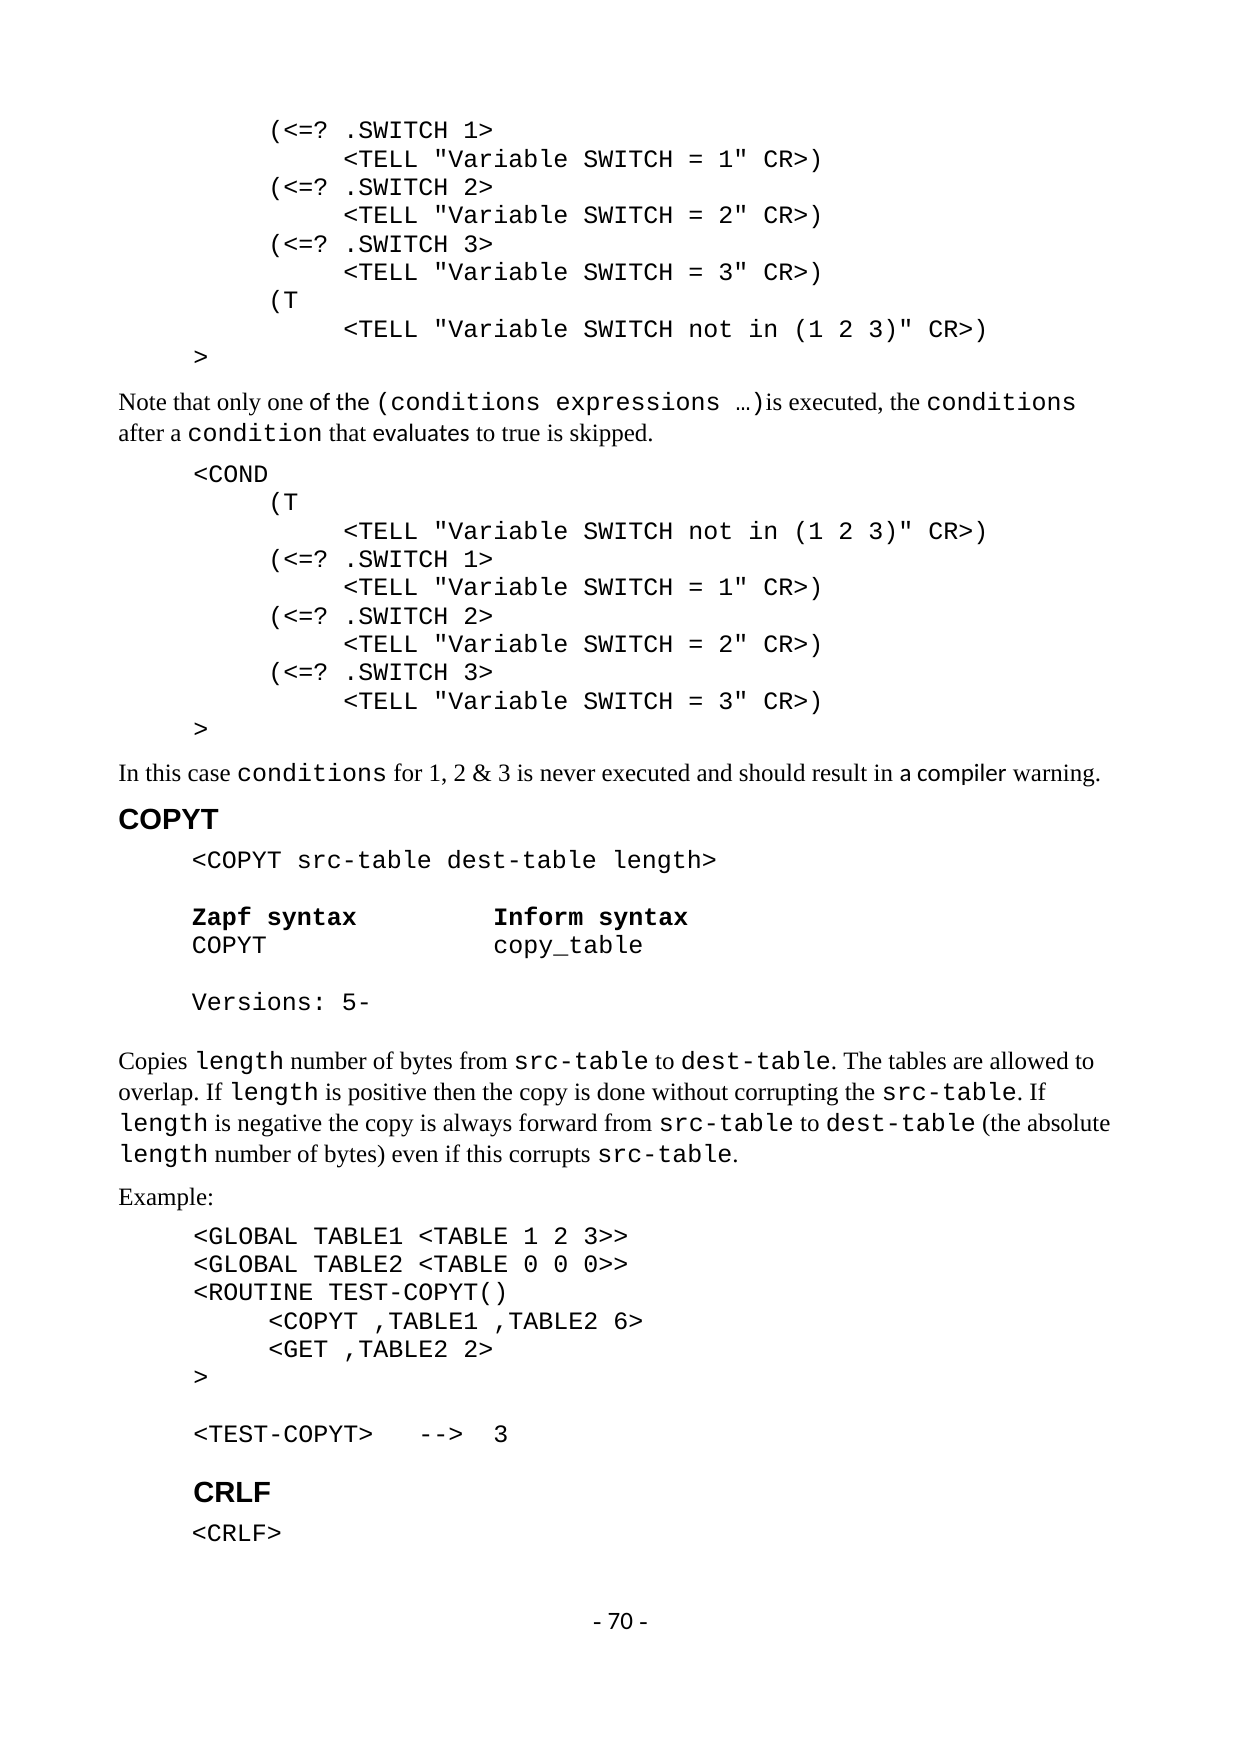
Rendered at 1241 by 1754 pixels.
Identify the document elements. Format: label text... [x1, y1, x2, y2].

text <COPYT src-table dest-table length> [192, 848, 1122, 876]
text Copies length number of bytes from src-table to dest-table. The tables are allowed to overlap. If length is positive then the copy is done without corrupting the src-table. If length is negative the copy is always forward from src-table to dest-table (the absolute length number of bytes) even if this corrupts src-table. [118, 1046, 1122, 1169]
text COPYT copy_table [192, 933, 1122, 961]
text <COND (T <TELL "Variable SWITCH not in (1 2 3)" CR>) (<=? .SWITCH 1> <TELL "Variable SWITCH = 1" CR>) (<=? .SWITCH 2> <TELL "Variable SWITCH = 2" CR>) (<=? .SWITCH 3> <TELL "Variable SWITCH = 3" CR>) > [118, 462, 1122, 745]
text (<=? .SWITCH 1> <TELL "Variable SWITCH = 1" CR>) (<=? .SWITCH 2> <TELL "Variable SWITCH = 2" CR>) (<=? .SWITCH 3> <TELL "Variable SWITCH = 3" CR>) (T <TELL "Variable SWITCH not in (1 2 3)" CR>) > [118, 118, 1122, 373]
text Example: [118, 1182, 1122, 1211]
text Versions: 5- [192, 989, 1122, 1018]
text In this case conditions for 1, 2 & 3 is never executed and should result in a compiler warning. [118, 757, 1122, 789]
text <GLOBAL TABLE1 <TABLE 1 2 3>> <GLOBAL TABLE2 <TABLE 0 0 0>> <ROUTINE TEST-COPYT() <COPYT ,TABLE1 ,TABLE2 6> <GET ,TABLE2 2> > <TEST-COPYT> --> 3 [118, 1223, 1122, 1450]
text Note that only one of the (conditions expressions …)is executed, the conditions after a condition that evaluates to true is skipped. [118, 386, 1122, 449]
text <CRLF> [192, 1521, 1122, 1549]
text Zapf syntax Inform syntax [192, 904, 1122, 933]
text COPYT [118, 802, 1122, 835]
subtitle CRLF [118, 1475, 1122, 1508]
